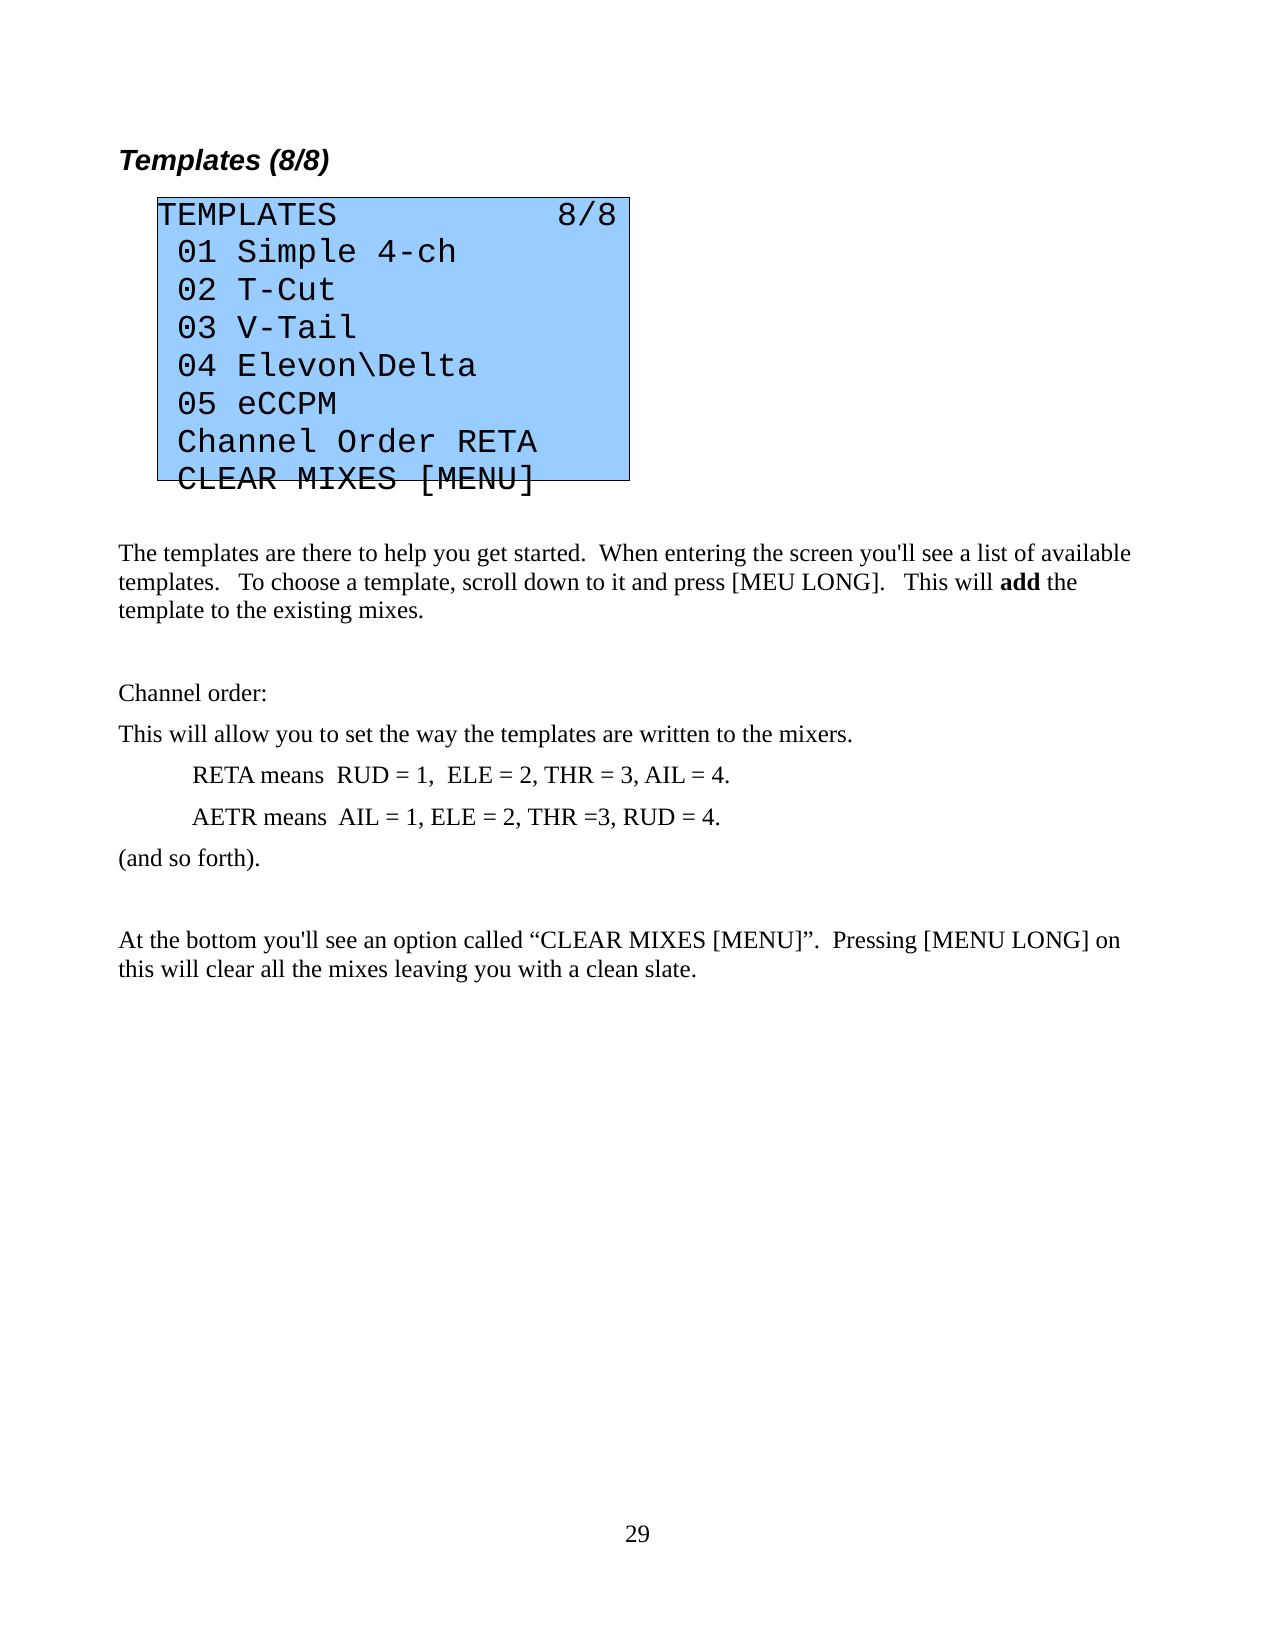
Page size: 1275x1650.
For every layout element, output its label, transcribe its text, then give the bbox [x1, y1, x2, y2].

text The templates are there to help you get started. When entering the screen you'll see a list of available templates. To choose a template, scroll down to it and press [MEU LONG]. This will add the template to the existing mixes. [118, 538, 1157, 624]
text RETA means RUD = 1, ELE = 2, THR = 3, AIL = 4. [118, 761, 1157, 789]
text Channel order: [118, 678, 1157, 707]
text This will allow you to set the way the templates are written to the mixers. [118, 719, 1157, 748]
subtitle Templates (8/8) [118, 143, 1157, 177]
text At the bottom you'll see an option called “CLEAR MIXES [MENU]”. Pressing [MENU LONG] on this will clear all the mixes leaving you with a clean slate. [118, 926, 1157, 983]
text AETR means AIL = 1, ELE = 2, THR =3, RUD = 4. [118, 802, 1157, 831]
text (and so forth). [118, 843, 1157, 872]
